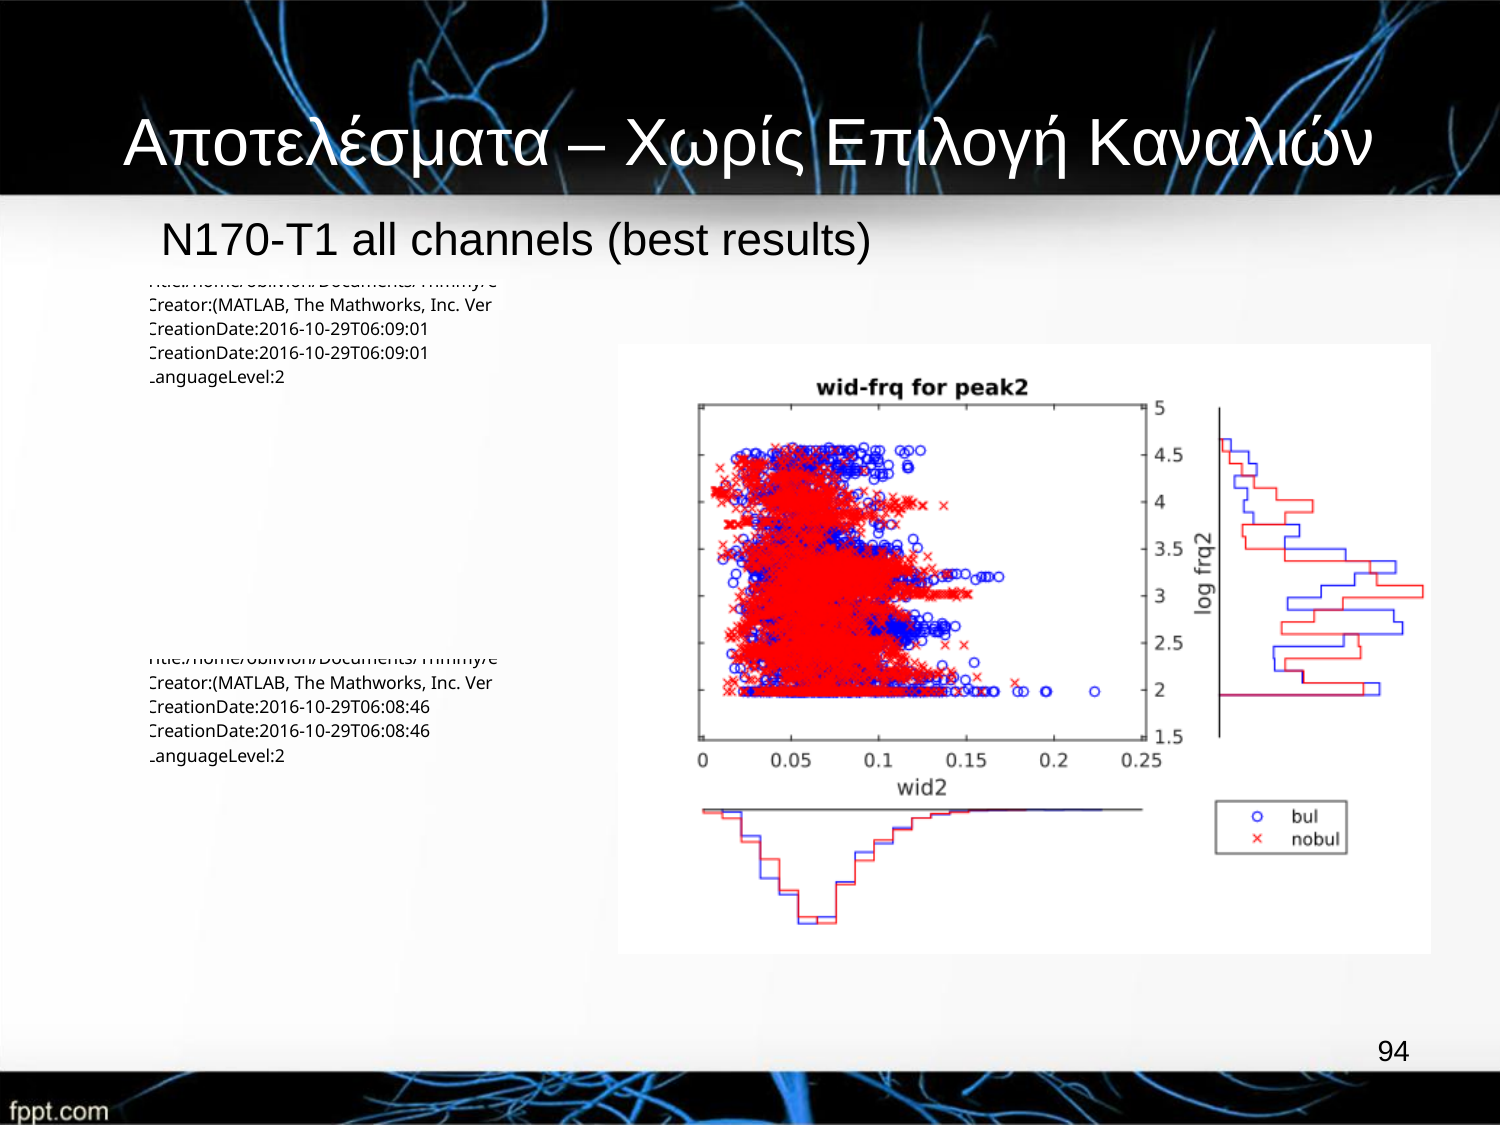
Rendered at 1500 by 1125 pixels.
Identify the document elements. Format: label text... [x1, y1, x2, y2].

title Αποτελέσματα – Χωρίς Επιλογή Καναλιών [75, 45, 1425, 202]
list Ν170-Τ1 all channels (best results) [75, 202, 1425, 945]
picture [0, 0, 1500, 1125]
